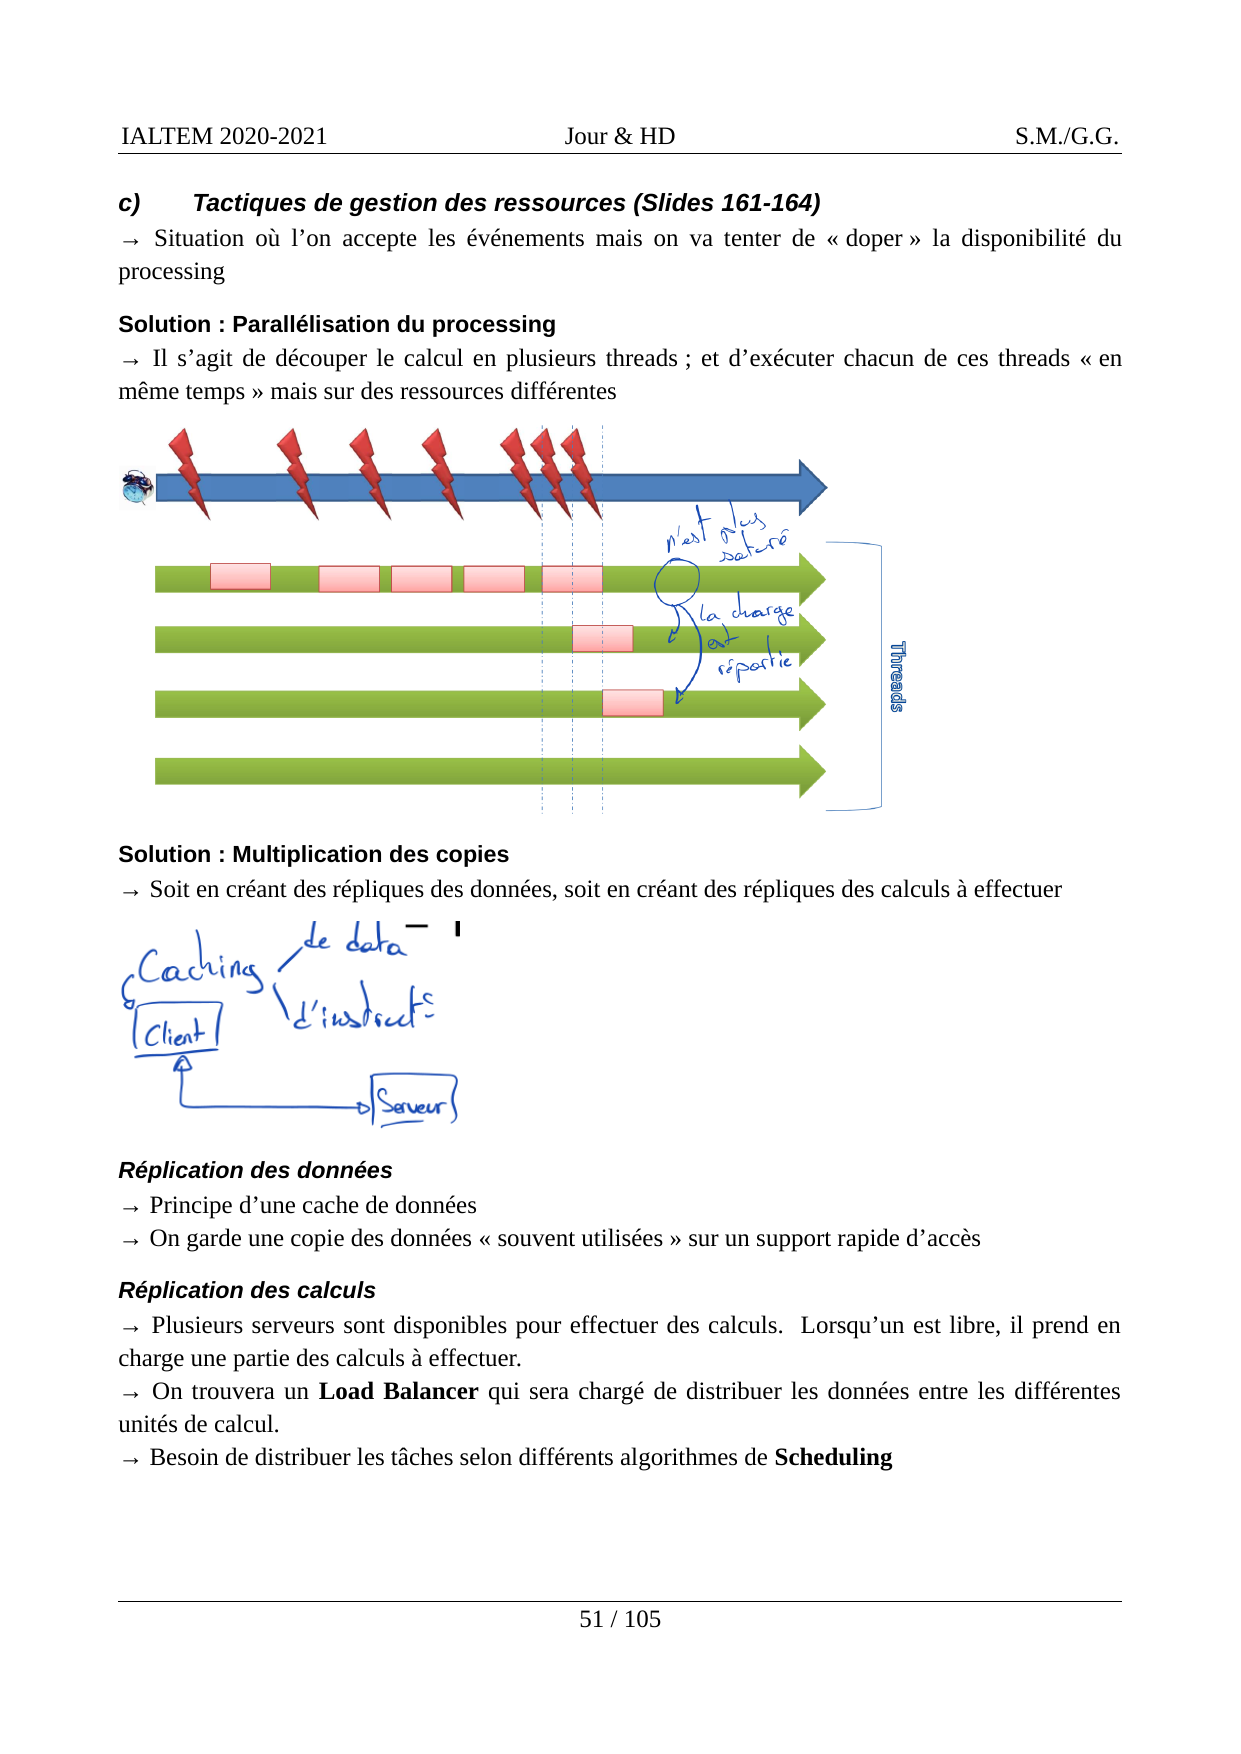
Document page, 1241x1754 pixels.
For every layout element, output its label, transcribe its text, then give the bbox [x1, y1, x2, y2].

subtitle Tactiques de gestion des ressources (Slides 161-164) [118, 188, 1122, 217]
text → On garde une copie des données « souvent utilisées » sur un support rapide d’accès [118, 1223, 1122, 1251]
picture [118, 921, 460, 1132]
picture [118, 423, 907, 816]
subtitle Réplication des calculs [118, 1277, 1122, 1304]
text → Principe d’une cache de données [118, 1190, 1122, 1218]
text → On trouvera un Load Balancer qui sera chargé de distribuer les données entre les différentes unités de calcul. [118, 1376, 1122, 1438]
text → Plusieurs serveurs sont disponibles pour effectuer des calculs. Lorsqu’un est libre, il prend en charge une partie des calculs à effectuer. [118, 1310, 1122, 1372]
text → Il s’agit de découper le calcul en plusieurs threads ; et d’exécuter chacun de ces threads « en même temps » mais sur des ressources différentes [118, 343, 1122, 405]
text → Besoin de distribuer les tâches selon différents algorithmes de Scheduling [118, 1442, 1122, 1471]
text → Soit en créant des répliques des données, soit en créant des répliques des calculs à effectuer [118, 874, 1122, 902]
text → Situation où l’on accepte les événements mais on va tenter de « doper » la disponibilité du processing [118, 223, 1122, 285]
subtitle Solution : Parallélisation du processing [118, 310, 1122, 337]
subtitle Solution : Multiplication des copies [118, 841, 1122, 867]
subtitle Réplication des données [118, 1157, 1122, 1183]
